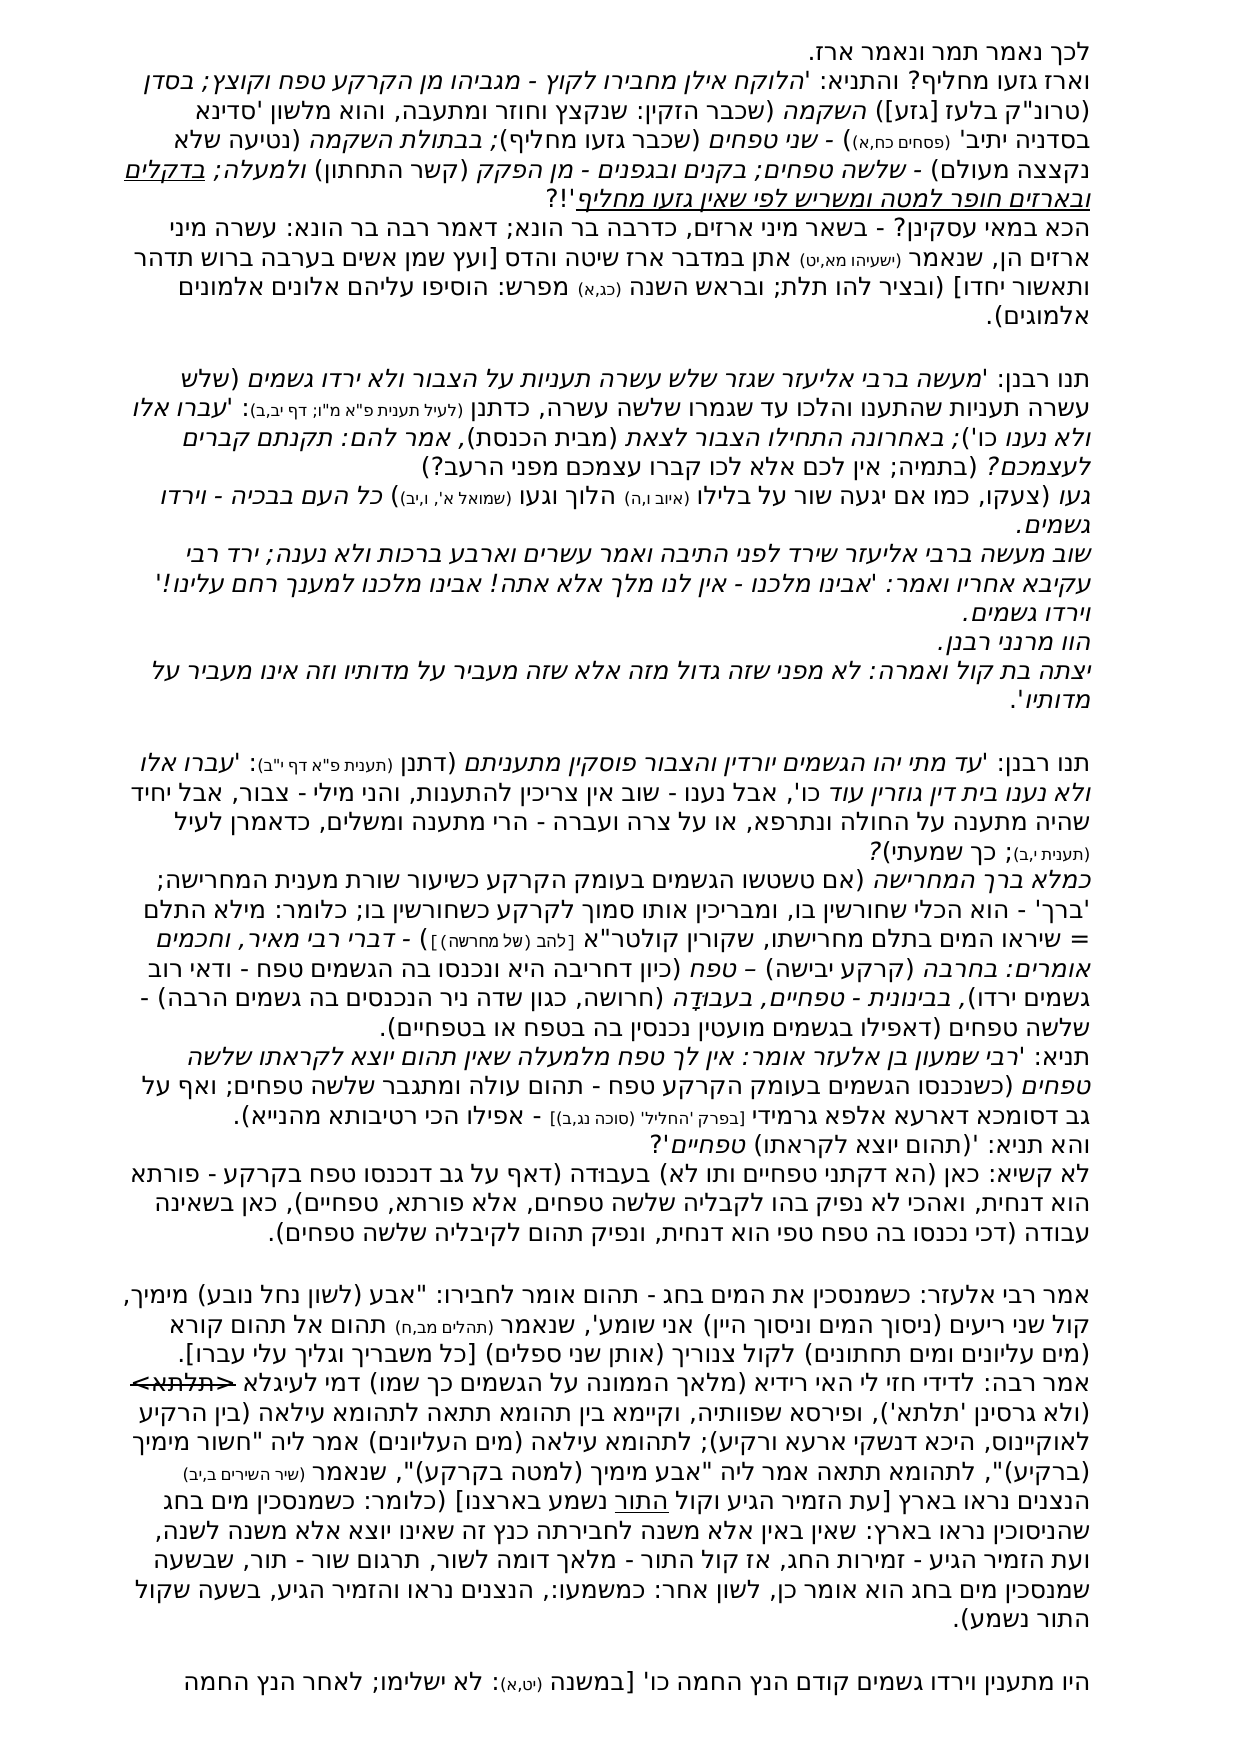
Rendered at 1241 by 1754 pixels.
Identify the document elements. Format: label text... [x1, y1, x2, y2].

text הכא במאי עסקינן? - בשאר מיני ארזים, כדרבה בר הונא; דאמר רבה בר הונא: עשרה מיני ארזים הן, שנאמר (ישעיהו מא,יט) אתן במדבר ארז שיטה והדס [ועץ שמן אשים בערבה ברוש תדהר ותאשור יחדו] (ובציר להו תלת; ובראש השנה (כג,א) מפרש: הוסיפו עליהם אלונים אלמונים אלמוגים). [120, 213, 1090, 330]
text תנו רבנן: 'עד מתי יהו הגשמים יורדין והצבור פוסקין מתעניתם (דתנן (תענית פ"א דף י"ב): 'עברו אלו ולא נענו בית דין גוזרין עוד כו', אבל נענו - שוב אין צריכין להתענות, והני מילי - צבור, אבל יחיד שהיה מתענה על החולה ונתרפא, או על צרה ועברה - הרי מתענה ומשלים, כדאמרן לעיל (תענית י,ב); כך שמעתי)? [120, 748, 1090, 866]
text תנו רבנן: 'מעשה ברבי אליעזר שגזר שלש עשרה תעניות על הצבור ולא ירדו גשמים (שלש עשרה תעניות שהתענו והלכו עד שגמרו שלשה עשרה, כדתנן (לעיל תענית פ"א מ"ו; דף יב,ב): 'עברו אלו ולא נענו כו'); באחרונה התחילו הצבור לצאת (מבית הכנסת), אמר להם: תקנתם קברים לעצמכם? (בתמיה; אין לכם אלא לכו קברו עצמכם מפני הרעב?) [120, 364, 1090, 482]
text שוב מעשה ברבי אליעזר שירד לפני התיבה ואמר עשרים וארבע ברכות ולא נענה; ירד רבי עקיבא אחריו ואמר: 'אבינו מלכנו - אין לנו מלך אלא אתה! אבינו מלכנו למענך רחם עלינו!' וירדו גשמים. [120, 540, 1090, 628]
text יצתה בת קול ואמרה: לא מפני שזה גדול מזה אלא שזה מעביר על מדותיו וזה אינו מעביר על מדותיו'. [120, 657, 1090, 714]
text היו מתענין וירדו גשמים קודם הנץ החמה כו' [במשנה (יט,א): לא ישלימו; לאחר הנץ החמה [120, 1668, 1090, 1697]
text הוו מרנני רבנן. [120, 628, 1090, 657]
text כמלא ברך המחרישה (אם טשטשו הגשמים בעומק הקרקע כשיעור שורת מענית המחרישה; 'ברך' - הוא הכלי שחורשין בו, ומבריכין אותו סמוך לקרקע כשחורשין בו; כלומר: מילא התלם = שיראו המים בתלם מחרישתו, שקורין קולטר"א [להב (של מחרשה)]) - דברי רבי מאיר, וחכמים אומרים: בחרבה (קרקע יבישה) – טפח (כיון דחריבה היא ונכנסו בה הגשמים טפח - ודאי רוב גשמים ירדו), בבינונית - טפחיים, בעבוּדָה (חרושה, כגון שדה ניר הנכנסים בה גשמים הרבה) - שלשה טפחים (דאפילו בגשמים מועטין נכנסין בה בטפח או בטפחיים). [120, 866, 1090, 1042]
text וארז גזעו מחליף? והתניא: 'הלוקח אילן מחבירו לקוץ - מגביהו מן הקרקע טפח וקוצץ; בסדן (טרונ"ק בלעז [גזע]) השקמה (שכבר הזקין: שנקצץ וחוזר ומתעבה, והוא מלשון 'סדינא בסדניה יתיב' (פסחים כח,א)) - שני טפחים (שכבר גזעו מחליף); בבתולת השקמה (נטיעה שלא נקצצה מעולם) - שלשה טפחים; בקנים ובגפנים - מן הפקק (קשר התחתון) ולמעלה; בדקלים ובארזים חופר למטה ומשריש לפי שאין גזעו מחליף'!? [120, 67, 1090, 213]
text תניא: 'רבי שמעון בן אלעזר אומר: אין לך טפח מלמעלה שאין תהום יוצא לקראתו שלשה טפחים (כשנכנסו הגשמים בעומק הקרקע טפח - תהום עולה ומתגבר שלשה טפחים; ואף על גב דסומכא דארעא אלפא גרמידי [בפרק 'החליל' (סוכה נג,ב)] - אפילו הכי רטיבותא מהנייא). [120, 1042, 1090, 1130]
text - לכך נאמר תמר ונאמר ארז. [120, 37, 1090, 67]
text אמר רבי אלעזר: כשמנסכין את המים בחג - תהום אומר לחבירו: "אבע (לשון נחל נובע) מימיך, קול שני ריעים (ניסוך המים וניסוך היין) אני שומע', שנאמר (תהלים מב,ח) תהום אל תהום קורא (מים עליונים ומים תחתונים) לקול צנוריך (אותן שני ספלים) [כל משבריך וגליך עלי עברו]. [120, 1281, 1090, 1369]
text געו (צעקו, כמו אם יגעה שור על בלילו (איוב ו,ה) הלוך וגעו (שמואל א', ו,יב)) כל העם בבכיה - וירדו גשמים. [120, 482, 1090, 540]
text אמר רבה: לדידי חזי לי האי רידיא (מלאך הממונה על הגשמים כך שמו) דמי לעיגלא <תלתא> (ולא גרסינן 'תלתא'), ופירסא שפוותיה, וקיימא בין תהומא תתאה לתהומא עילאה (בין הרקיע לאוקיינוס, היכא דנשקי ארעא ורקיע); לתהומא עילאה (מים העליונים) אמר ליה "חשור מימיך (ברקיע)", לתהומא תתאה אמר ליה "אבע מימיך (למטה בקרקע)", שנאמר (שיר השירים ב,יב) הנצנים נראו בארץ [עת הזמיר הגיע וקול התור נשמע בארצנו] (כלומר: כשמנסכין מים בחג שהניסוכין נראו בארץ: שאין באין אלא משנה לחבירתה כנץ זה שאינו יוצא אלא משנה לשנה, ועת הזמיר הגיע - זמירות החג, אז קול התור - מלאך דומה לשור, תרגום שור - תור, שבשעה שמנסכין מים בחג הוא אומר כן, לשון אחר: כמשמעו:, הנצנים נראו והזמיר הגיע, בשעה שקול התור נשמע). [120, 1369, 1090, 1634]
text לא קשיא: כאן (הא דקתני טפחיים ותו לא) בעבוּדה (דאף על גב דנכנסו טפח בקרקע - פורתא הוא דנחית, ואהכי לא נפיק בהו לקבליה שלשה טפחים, אלא פורתא, טפחיים), כאן בשאינה עבודה (דכי נכנסו בה טפח טפי הוא דנחית, ונפיק תהום לקיבליה שלשה טפחים). [120, 1159, 1090, 1247]
text והא תניא: '(תהום יוצא לקראתו) טפחיים'? [120, 1130, 1090, 1159]
